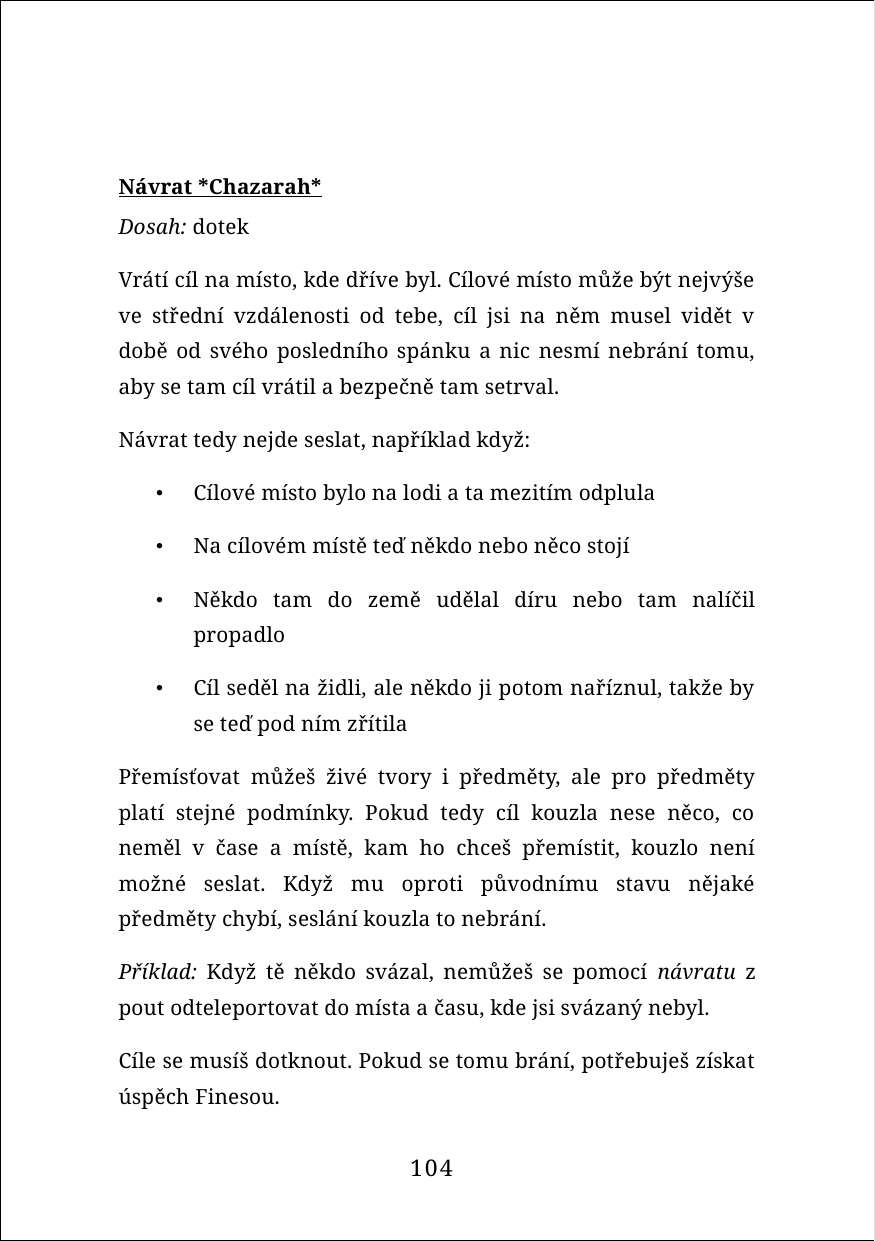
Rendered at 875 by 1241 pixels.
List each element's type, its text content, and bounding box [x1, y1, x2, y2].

list Někdo tam do země udělal díru nebo tam nalíčil propadlo [156, 585, 756, 649]
text Návrat tedy nejde seslat, například když: [118, 425, 756, 453]
text Vrátí cíl na místo, kde dříve byl. Cílové místo může být nejvýše ve střední vzdálenosti od tebe, cíl jsi na něm musel vidět v době od svého posledního spánku a nic nesmí nebrání tomu, aby se tam cíl vrátil a bezpečně tam setrval. [118, 265, 756, 400]
text Přemísťovat můžeš živé tvory i předměty, ale pro předměty platí stejné podmínky. Pokud tedy cíl kouzla nese něco, co neměl v čase a místě, kam ho chceš přemístit, kouzlo není možné seslat. Když mu oproti původnímu stavu nějaké předměty chybí, seslání kouzla to nebrání. [118, 762, 756, 933]
text Cíle se musíš dotknout. Pokud se tomu brání, potřebuješ získat úspěch Finesou. [118, 1046, 756, 1110]
text Příklad: Když tě někdo svázal, nemůžeš se pomocí návratu z pout odteleportovat do místa a času, kde jsi svázaný nebyl. [118, 957, 756, 1021]
list Cílové místo bylo na lodi a ta mezitím odplula [156, 478, 756, 507]
list Cíl seděl na židli, ale někdo ji potom naříznul, takže by se teď pod ním zřítila [156, 673, 756, 737]
text Dosah: dotek [118, 212, 756, 240]
subtitle Návrat *Chazarah* [118, 172, 756, 200]
list Na cílovém místě teď někdo nebo něco stojí [156, 531, 756, 560]
